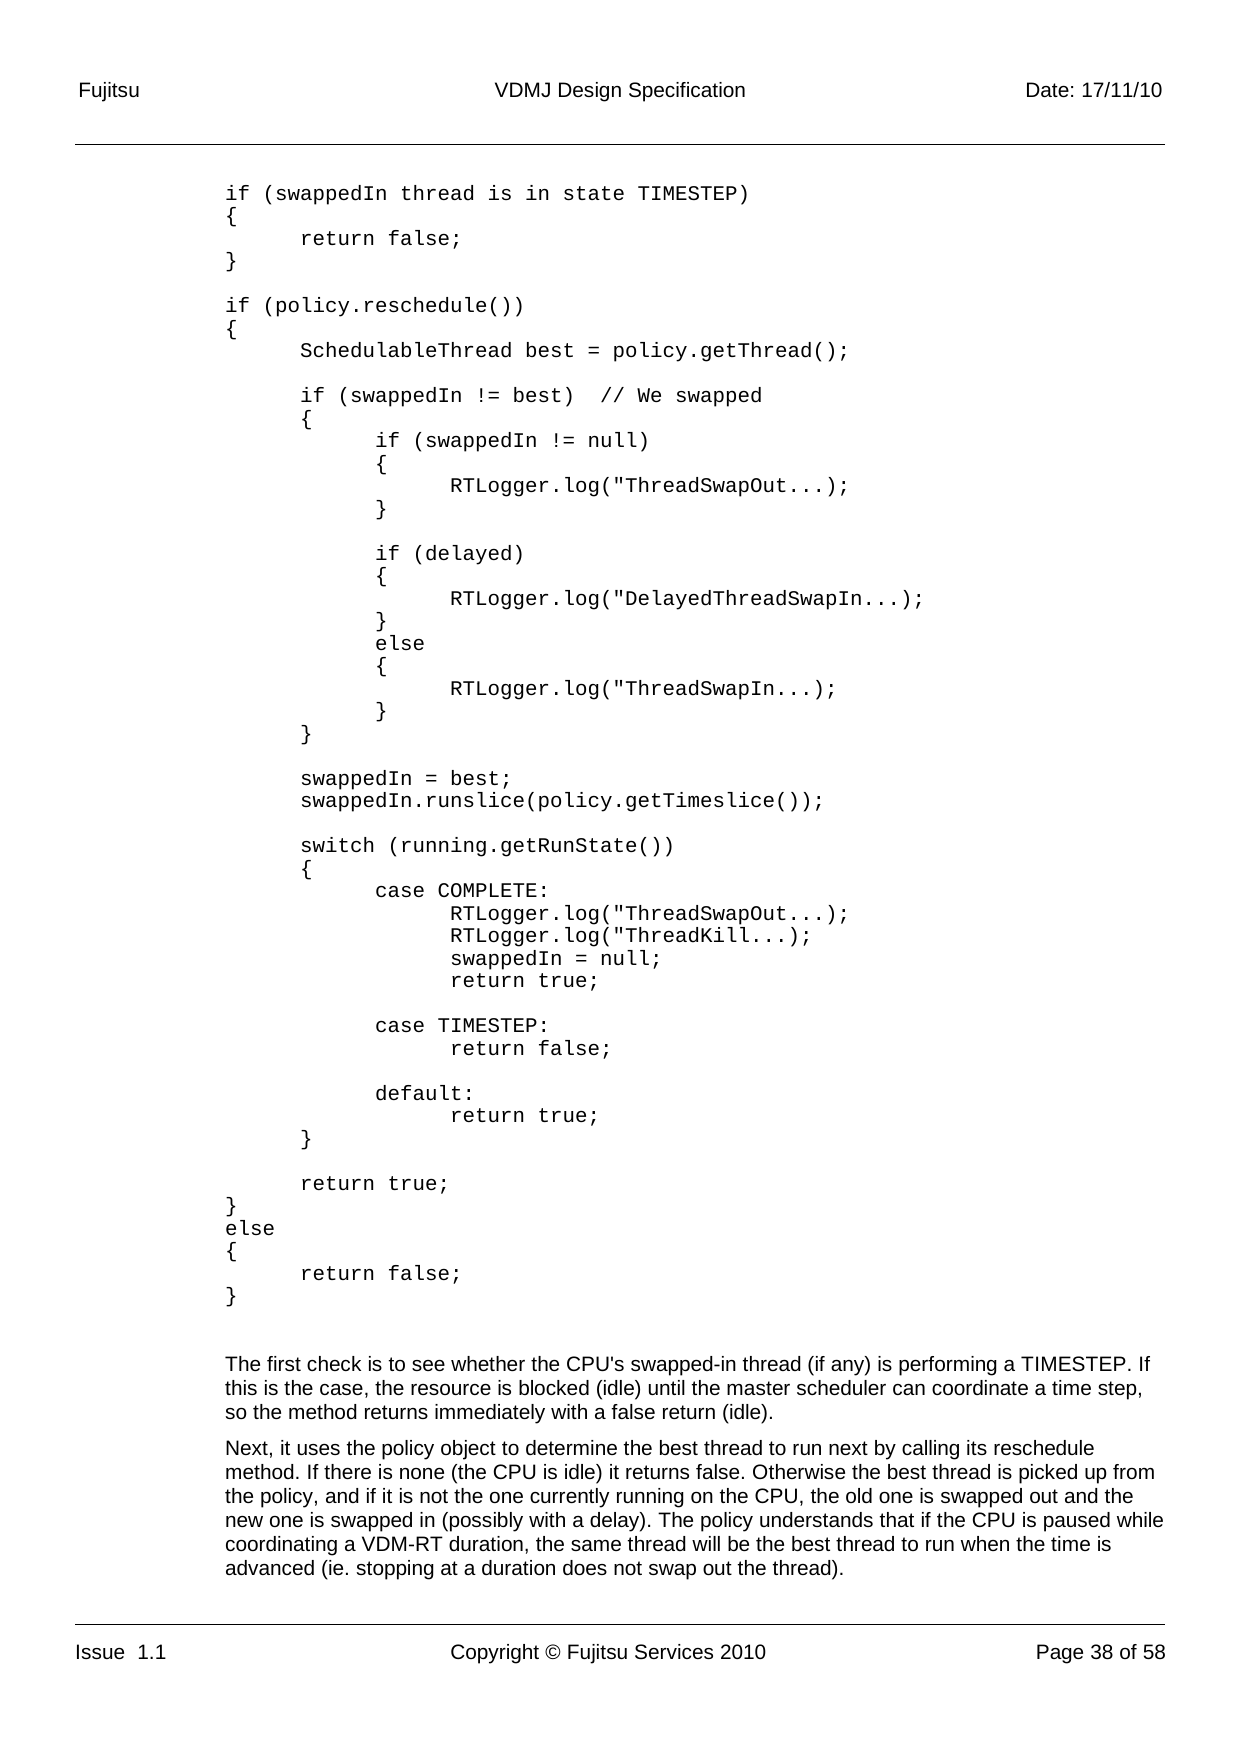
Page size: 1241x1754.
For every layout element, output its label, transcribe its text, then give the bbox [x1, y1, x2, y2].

text } [225, 610, 1165, 632]
text if (policy.reschedule()) [225, 295, 1165, 317]
text { [225, 407, 1165, 430]
text } [225, 1127, 1165, 1150]
text } [225, 497, 1165, 520]
text return false; [225, 227, 1165, 250]
text } [225, 1195, 1165, 1217]
text { [225, 452, 1165, 475]
text The first check is to see whether the CPU's swapped-in thread (if any) is performing a TIMESTEP. If this is the case, the resource is blocked (idle) until the master scheduler can coordinate a time step, so the method returns immediately with a false return (idle). [225, 1352, 1165, 1424]
text { [225, 317, 1165, 340]
text RTLogger.log("ThreadKill...); [225, 925, 1165, 947]
text case COMPLETE: [225, 880, 1165, 902]
text } [225, 250, 1165, 272]
text else [225, 1217, 1165, 1240]
text { [225, 1240, 1165, 1262]
text { [225, 655, 1165, 677]
text RTLogger.log("ThreadSwapIn...); [225, 677, 1165, 700]
text swappedIn.runslice(policy.getTimeslice()); [225, 790, 1165, 812]
text if (swappedIn != null) [225, 430, 1165, 452]
text switch (running.getRunState()) [225, 835, 1165, 857]
text swappedIn = null; [225, 947, 1165, 970]
text return false; [225, 1037, 1165, 1060]
text { [225, 565, 1165, 587]
text SchedulableThread best = policy.getThread(); [225, 340, 1165, 362]
text Next, it uses the policy object to determine the best thread to run next by calling its reschedule method. If there is none (the CPU is idle) it returns false. Otherwise the best thread is picked up from the policy, and if it is not the one currently running on the CPU, the old one is swapped out and the new one is swapped in (possibly with a delay). The policy understands that if the CPU is paused while coordinating a VDM-RT duration, the same thread will be the best thread to run when the time is advanced (ie. stopping at a duration does not swap out the thread). [225, 1437, 1165, 1580]
text if (delayed) [225, 542, 1165, 565]
text { [225, 857, 1165, 880]
text else [225, 632, 1165, 655]
text RTLogger.log("ThreadSwapOut...); [225, 475, 1165, 497]
text } [225, 722, 1165, 745]
text if (swappedIn != best) // We swapped [225, 385, 1165, 407]
text return false; [225, 1262, 1165, 1285]
text } [225, 1285, 1165, 1307]
text if (swappedIn thread is in state TIMESTEP) [225, 182, 1165, 205]
text return true; [225, 1105, 1165, 1127]
text swappedIn = best; [225, 767, 1165, 790]
text { [225, 205, 1165, 227]
text RTLogger.log("ThreadSwapOut...); [225, 902, 1165, 925]
text default: [225, 1082, 1165, 1105]
text return true; [225, 970, 1165, 992]
text } [225, 700, 1165, 722]
text case TIMESTEP: [225, 1015, 1165, 1037]
text return true; [225, 1172, 1165, 1195]
text RTLogger.log("DelayedThreadSwapIn...); [225, 587, 1165, 610]
